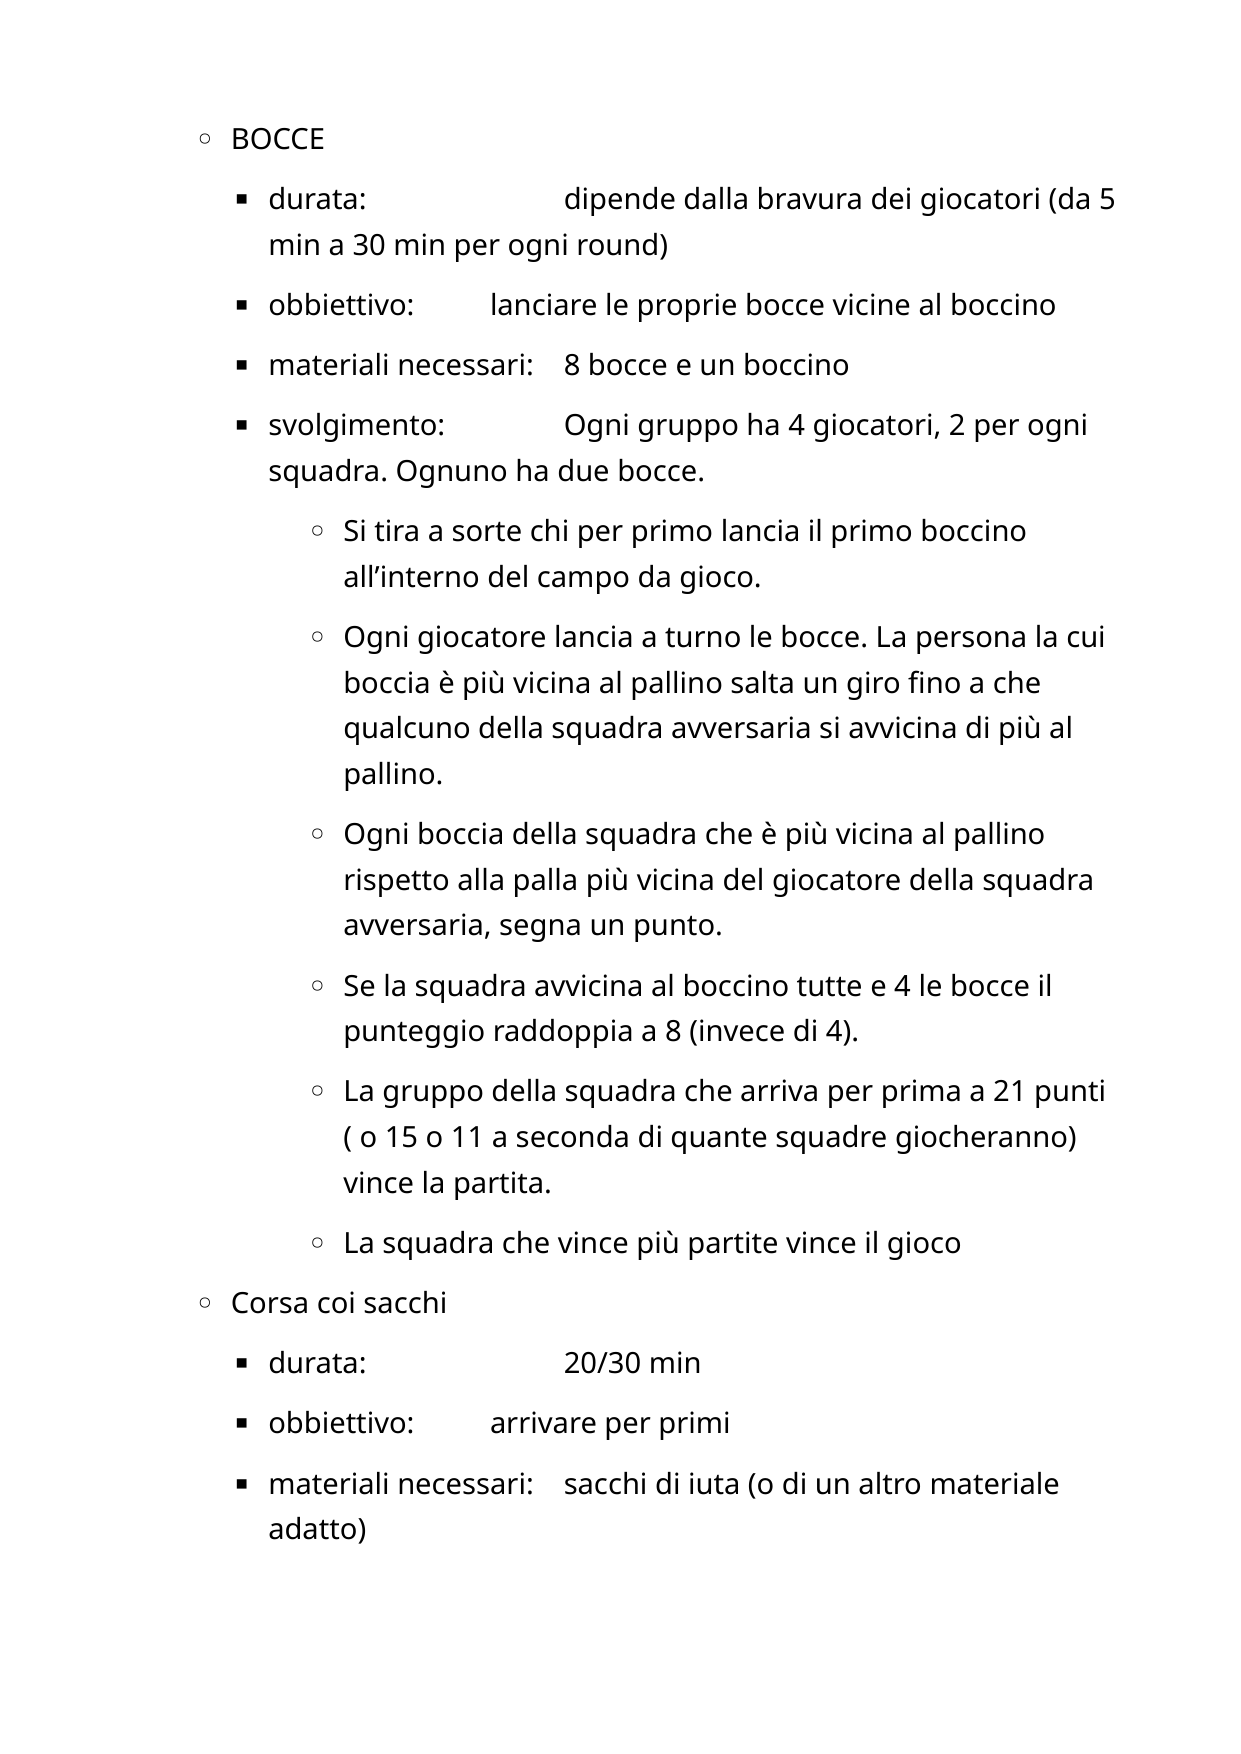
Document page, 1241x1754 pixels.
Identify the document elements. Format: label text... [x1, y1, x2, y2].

list svolgimento: Ogni gruppo ha 4 giocatori, 2 per ogni squadra. Ognuno ha due bocce. [231, 404, 1122, 490]
list La gruppo della squadra che arriva per prima a 21 punti ( o 15 o 11 a seconda di quante squadre giocheranno) vince la partita. [306, 1071, 1122, 1202]
list Ogni giocatore lancia a turno le bocce. La persona la cui boccia è più vicina al pallino salta un giro fino a che qualcuno della squadra avversaria si avvicina di più al pallino. [306, 616, 1122, 793]
list obbiettivo: lanciare le proprie bocce vicine al boccino [231, 284, 1122, 324]
list Si tira a sorte chi per primo lancia il primo boccino all’interno del campo da gioco. [306, 510, 1122, 596]
list BOCCE [193, 118, 1122, 158]
list obbiettivo: arrivare per primi [231, 1403, 1122, 1442]
list durata: dipende dalla bravura dei giocatori (da 5 min a 30 min per ogni round) [231, 178, 1122, 264]
list durata: 20/30 min [231, 1342, 1122, 1382]
list Se la squadra avvicina al boccino tutte e 4 le bocce il punteggio raddoppia a 8 (invece di 4). [306, 965, 1122, 1050]
list Corsa coi sacchi [193, 1282, 1122, 1322]
list Ogni boccia della squadra che è più vicina al pallino rispetto alla palla più vicina del giocatore della squadra avversaria, segna un punto. [306, 813, 1122, 944]
list La squadra che vince più partite vince il gioco [306, 1222, 1122, 1262]
list materiali necessari: sacchi di iuta (o di un altro materiale adatto) [231, 1463, 1122, 1548]
list materiali necessari: 8 bocce e un boccino [231, 344, 1122, 384]
